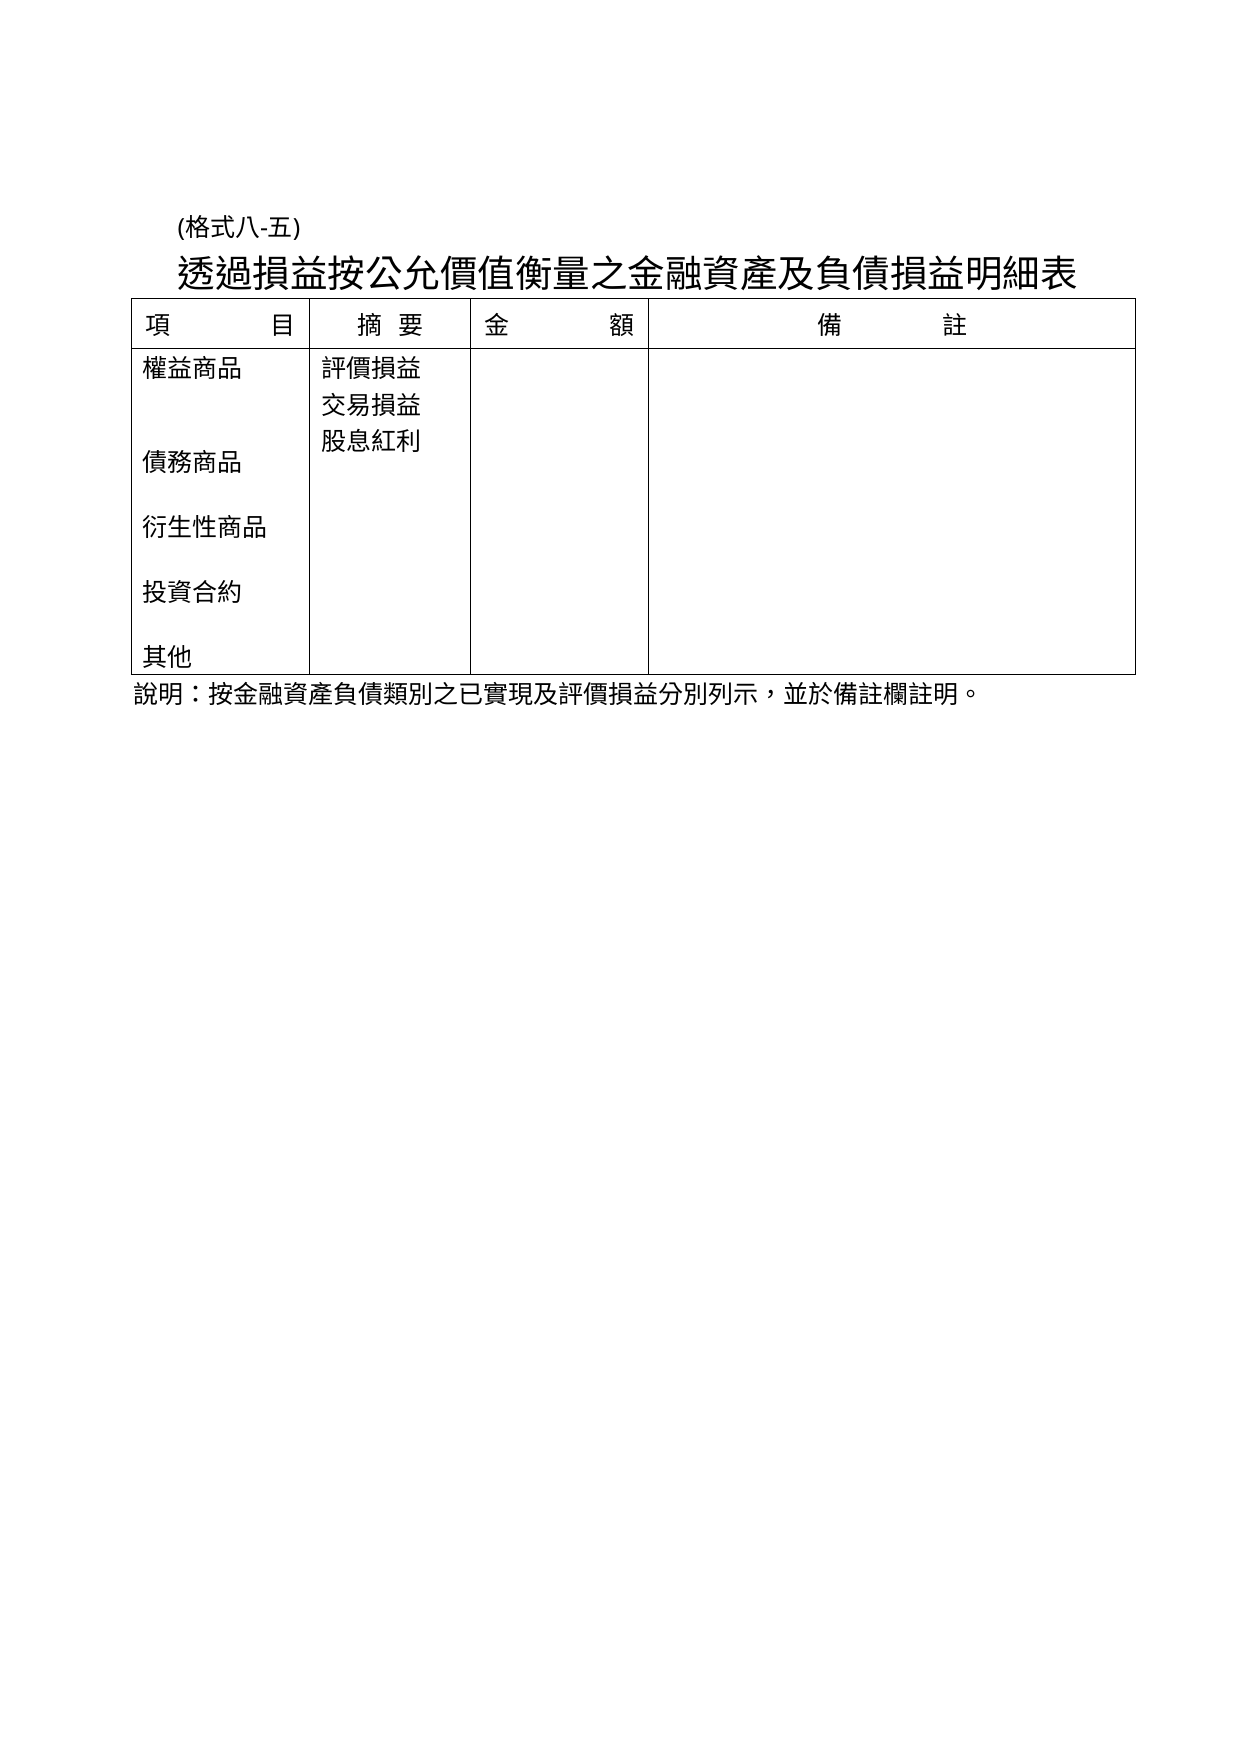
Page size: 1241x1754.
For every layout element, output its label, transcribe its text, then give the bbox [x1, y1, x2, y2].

text 說明：按金融資產負債類別之已實現及評價損益分別列示，並於備註欄註明。 [133, 675, 1122, 711]
table_header 項 目 [132, 299, 309, 348]
table_header 備 註 [649, 299, 1135, 348]
text 透過損益按公允價值衡量之金融資產及負債損益明細表 [133, 244, 1122, 298]
table_cell 權益商品 債務商品 衍生性商品 投資合約 其他 [132, 349, 309, 674]
table_cell [471, 349, 648, 674]
table_cell [649, 349, 1135, 674]
text (格式八-五) [177, 207, 1122, 244]
table_cell 評價損益 交易損益 股息紅利 [310, 349, 470, 674]
table_header 摘 要 [310, 299, 470, 348]
table_header 金 額 [471, 299, 648, 348]
